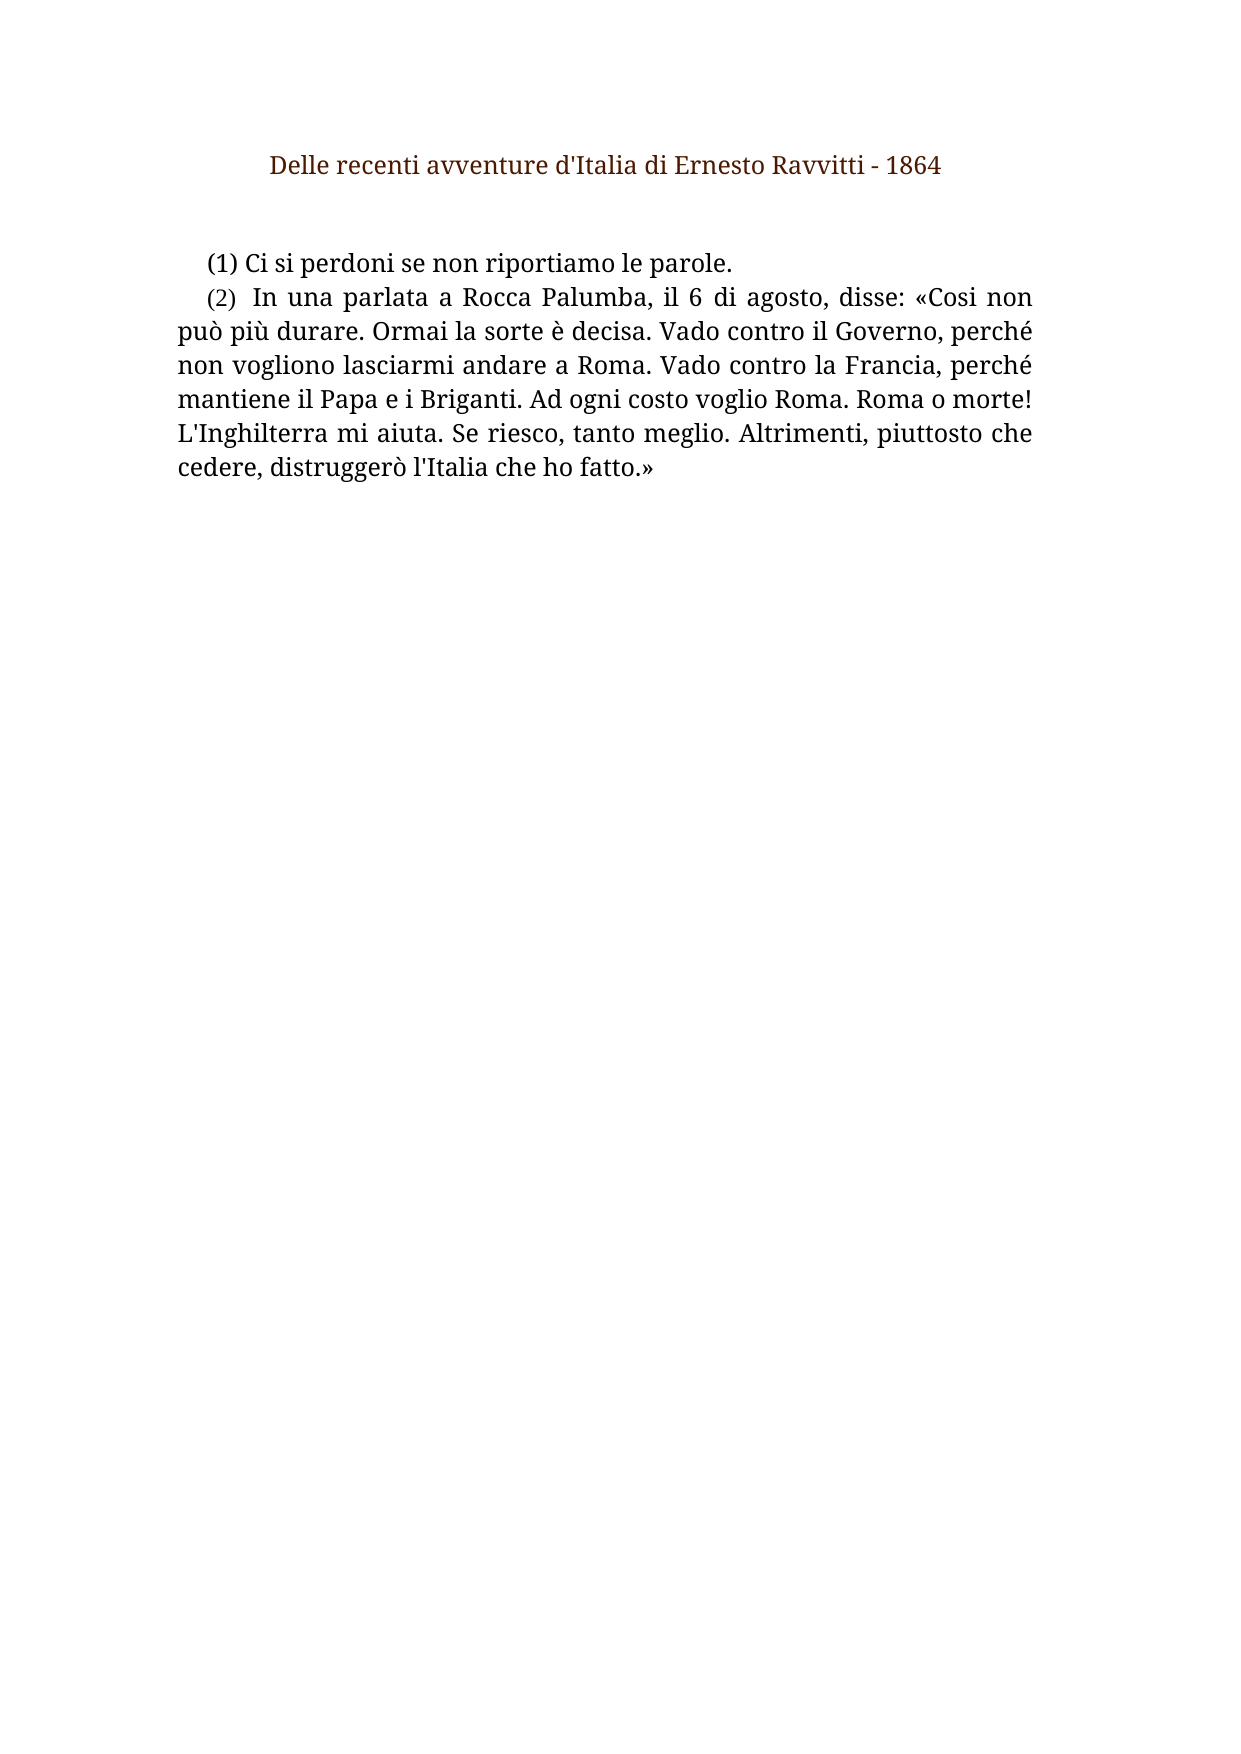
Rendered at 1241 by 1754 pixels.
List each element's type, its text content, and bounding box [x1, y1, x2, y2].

text (1) Ci si perdoni se non riportiamo le parole. [177, 245, 1033, 279]
list In una parlata a Rocca Palumba, il 6 di agosto, disse: «Cosi non può più durare. Ormai la sorte è decisa. Vado contro il Governo, perché non vogliono lasciarmi andare a Roma. Vado contro la Francia, perché mantiene il Papa e i Briganti. Ad ogni costo voglio Roma. Roma o morte! L'Inghilterra mi aiuta. Se riesco, tanto meglio. Altrimenti, piuttosto che cedere, distruggerò l'Italia che ho fatto.» [177, 279, 1033, 484]
